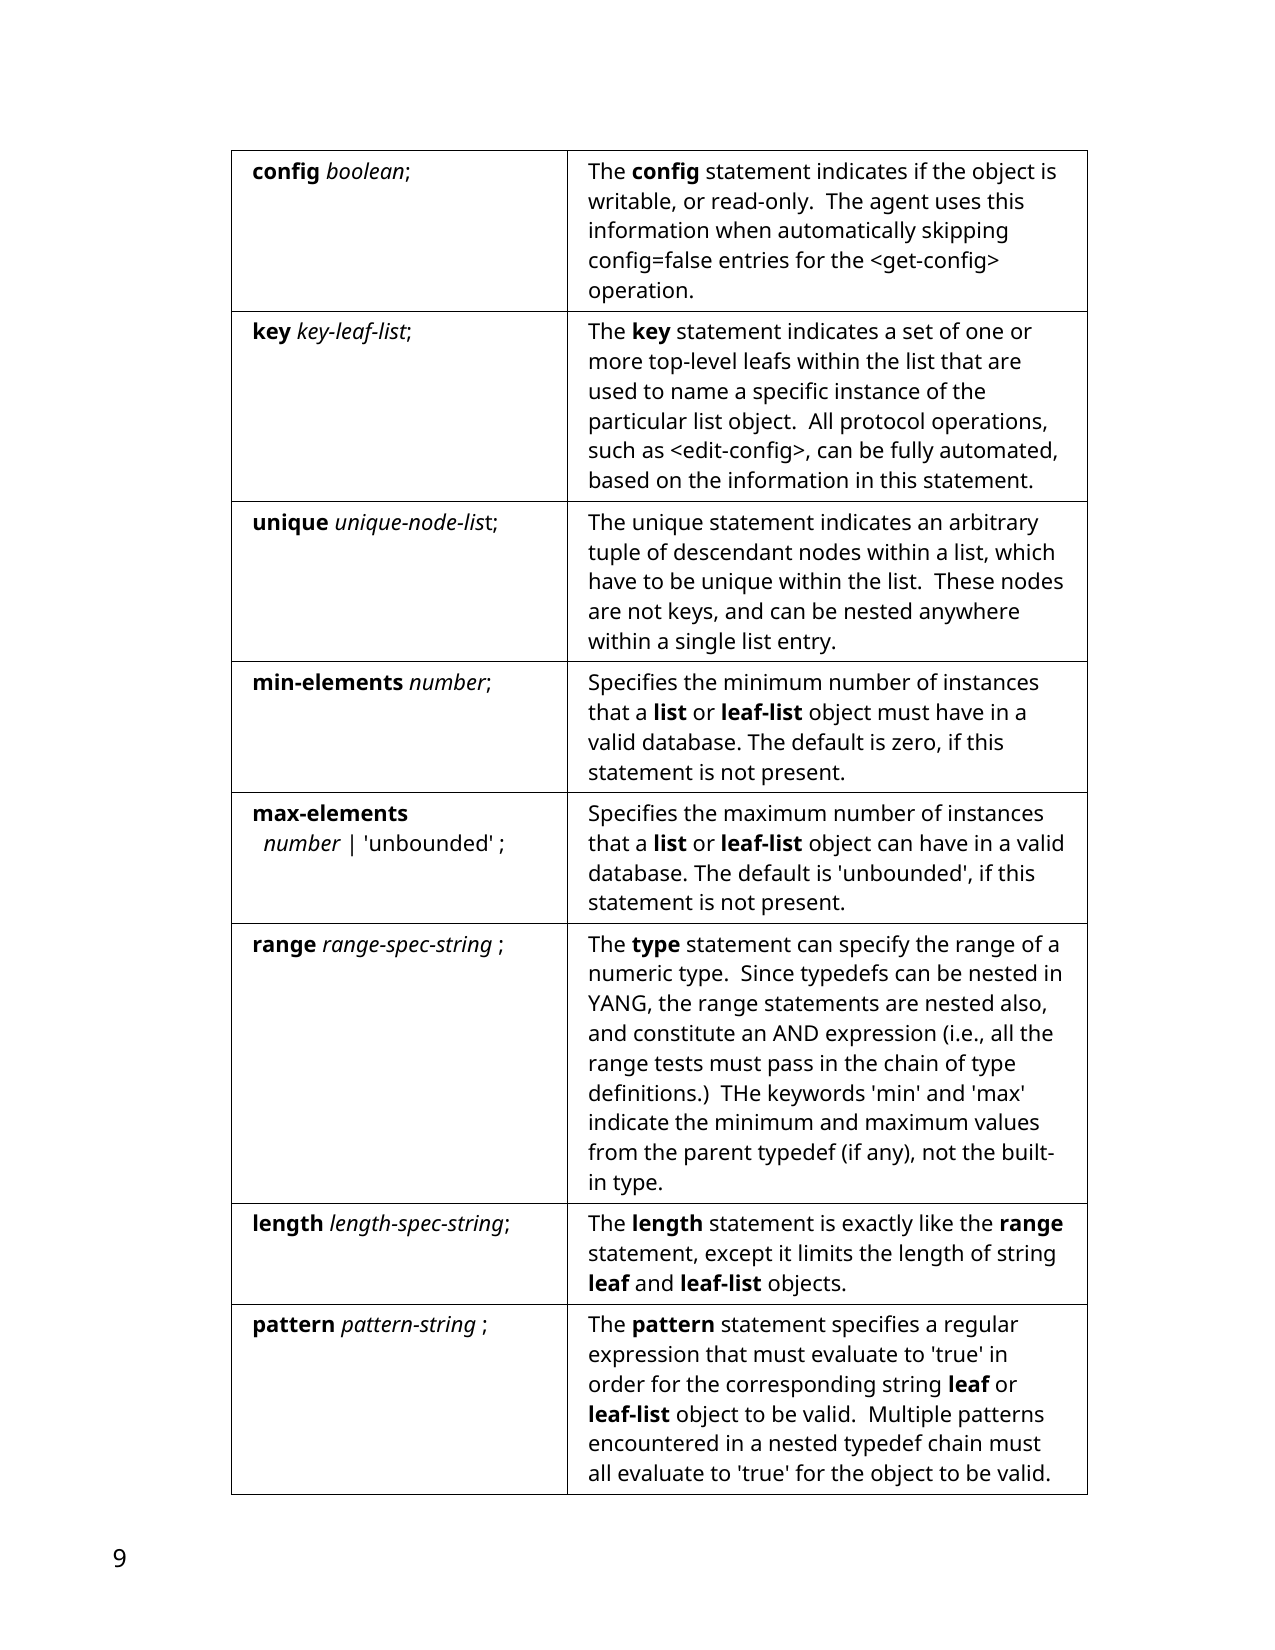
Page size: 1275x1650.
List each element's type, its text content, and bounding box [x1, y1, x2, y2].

table_cell Specifies the minimum number of instances that a list or leaf-list object must have in a valid database. The default is zero, if this statement is not present. [568, 662, 1087, 792]
table_cell The length statement is exactly like the range statement, except it limits the length of string leaf and leaf-list objects. [568, 1204, 1087, 1303]
table_cell The unique statement indicates an arbitrary tuple of descendant nodes within a list, which have to be unique within the list. These nodes are not keys, and can be nested anywhere within a single list entry. [568, 502, 1087, 661]
table_cell The pattern statement specifies a regular expression that must evaluate to 'true' in order for the corresponding string leaf or leaf-list object to be valid. Multiple patterns encountered in a nested typedef chain must all evaluate to 'true' for the object to be valid. [568, 1305, 1087, 1494]
table_cell key key-leaf-list; [232, 312, 567, 501]
table_cell length length-spec-string; [232, 1204, 567, 1303]
table_cell min-elements number; [232, 662, 567, 792]
table_cell config boolean; [232, 151, 567, 311]
table_cell The type statement can specify the range of a numeric type. Since typedefs can be nested in YANG, the range statements are nested also, and constitute an AND expression (i.e., all the range tests must pass in the chain of type definitions.) THe keywords 'min' and 'max' indicate the minimum and maximum values from the parent typedef (if any), not the built-in type. [568, 924, 1087, 1202]
table_cell pattern pattern-string ; [232, 1305, 567, 1494]
table_cell unique unique-node-list; [232, 502, 567, 661]
table_cell The config statement indicates if the object is writable, or read-only. The agent uses this information when automatically skipping config=false entries for the <get-config> operation. [568, 151, 1087, 311]
table_cell Specifies the maximum number of instances that a list or leaf-list object can have in a valid database. The default is 'unbounded', if this statement is not present. [568, 793, 1087, 923]
table_cell range range-spec-string ; [232, 924, 567, 1202]
table_cell The key statement indicates a set of one or more top-level leafs within the list that are used to name a specific instance of the particular list object. All protocol operations, such as <edit-config>, can be fully automated, based on the information in this statement. [568, 312, 1087, 501]
table_cell max-elements number | 'unbounded' ; [232, 793, 567, 923]
